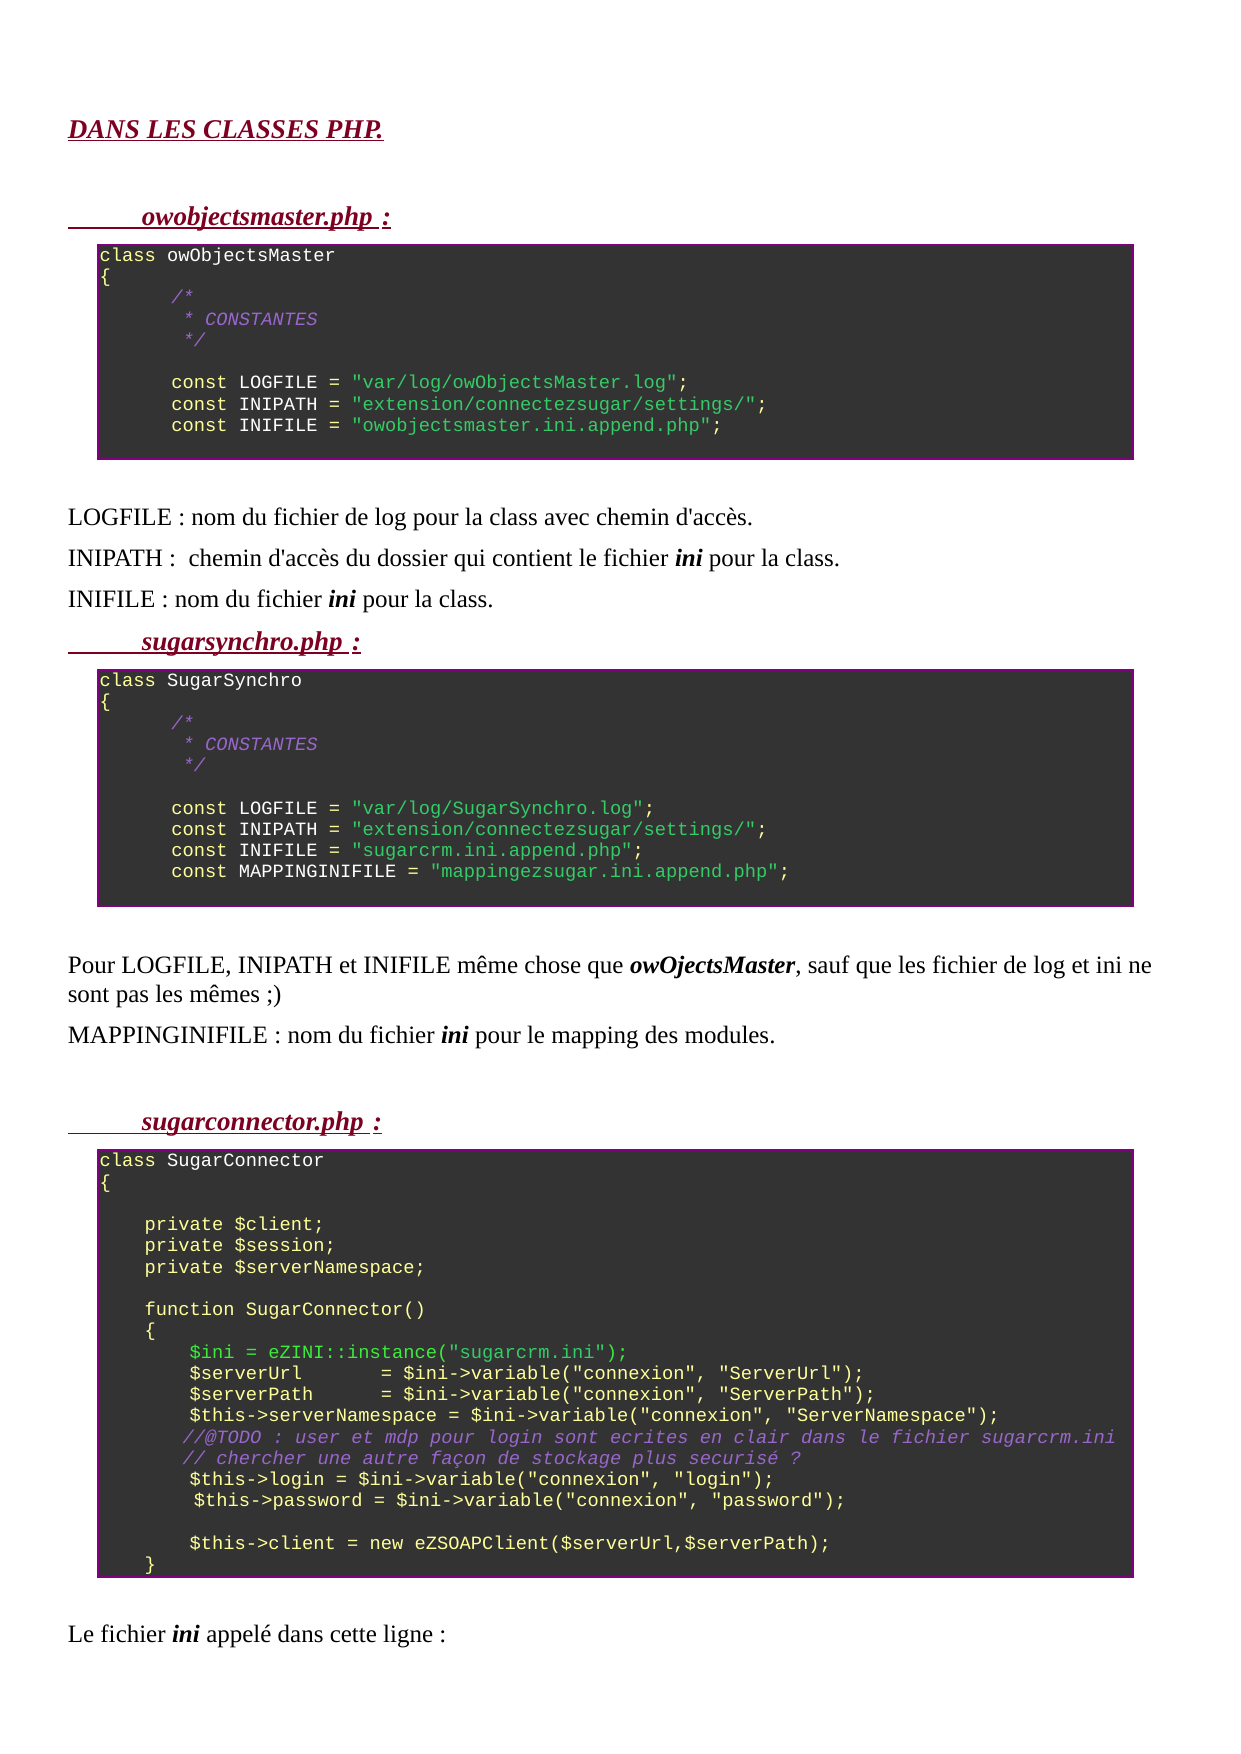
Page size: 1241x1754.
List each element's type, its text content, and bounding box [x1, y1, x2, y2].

text MAPPINGINIFILE : nom du fichier ini pour le mapping des modules. [68, 1021, 1164, 1049]
text $this->client = new eZSOAPClient($serverUrl,$serverPath); [99, 1532, 1132, 1553]
text /* [99, 286, 1132, 307]
text * CONSTANTES [99, 307, 1132, 329]
text class owObjectsMaster [99, 246, 1132, 265]
text { [99, 690, 1132, 711]
text Pour LOGFILE, INIPATH et INIFILE même chose que owOjectsMaster, sauf que les fichier de log et ini ne sont pas les mêmes ;) [68, 951, 1164, 1008]
text $this->login = $ini->variable("connexion", "login"); [99, 1468, 1132, 1489]
text class SugarConnector [99, 1151, 1132, 1170]
text LOGFILE : nom du fichier de log pour la class avec chemin d'accès. [68, 502, 1164, 530]
text const LOGFILE = "var/log/owObjectsMaster.log"; [99, 371, 1132, 392]
text const INIPATH = "extension/connectezsugar/settings/"; [99, 392, 1132, 414]
text INIFILE : nom du fichier ini pour la class. [68, 584, 1164, 613]
text const LOGFILE = "var/log/SugarSynchro.log"; [99, 796, 1132, 818]
text function SugarConnector() [99, 1298, 1132, 1319]
text */ [99, 329, 1132, 350]
text sugarsynchro.php : [68, 625, 1164, 656]
text { [99, 265, 1132, 286]
text { [99, 1319, 1132, 1340]
text INIPATH : chemin d'accès du dossier qui contient le fichier ini pour la class. [68, 543, 1164, 572]
text const INIPATH = "extension/connectezsugar/settings/"; [99, 818, 1132, 839]
text $this->password = $ini->variable("connexion", "password"); [99, 1489, 1132, 1510]
text } [99, 1553, 1132, 1576]
text sugarconnector.php : [68, 1105, 1164, 1137]
text private $serverNamespace; [99, 1255, 1132, 1277]
text DANS LES CLASSES PHP. [68, 113, 1164, 144]
text * CONSTANTES [99, 733, 1132, 754]
text const MAPPINGINIFILE = "mappingezsugar.ini.append.php"; [99, 860, 1132, 881]
text /* [99, 711, 1132, 733]
text { [99, 1170, 1132, 1192]
text $this->serverNamespace = $ini->variable("connexion", "ServerNamespace"); [99, 1404, 1132, 1425]
text $ini = eZINI::instance("sugarcrm.ini"); [99, 1340, 1132, 1362]
text Le fichier ini appelé dans cette ligne : [68, 1619, 1164, 1648]
text private $session; [99, 1234, 1132, 1255]
text private $client; [99, 1213, 1132, 1234]
text const INIFILE = "owobjectsmaster.ini.append.php"; [99, 414, 1132, 435]
text class SugarSynchro [99, 671, 1132, 690]
text $serverUrl = $ini->variable("connexion", "ServerUrl"); [99, 1362, 1132, 1383]
text //@TODO : user et mdp pour login sont ecrites en clair dans le fichier sugarcrm.ini [99, 1425, 1132, 1447]
text $serverPath = $ini->variable("connexion", "ServerPath"); [99, 1383, 1132, 1404]
text */ [99, 754, 1132, 775]
text const INIFILE = "sugarcrm.ini.append.php"; [99, 839, 1132, 860]
text owobjectsmaster.php : [68, 200, 1164, 231]
text // chercher une autre façon de stockage plus securisé ? [99, 1447, 1132, 1468]
